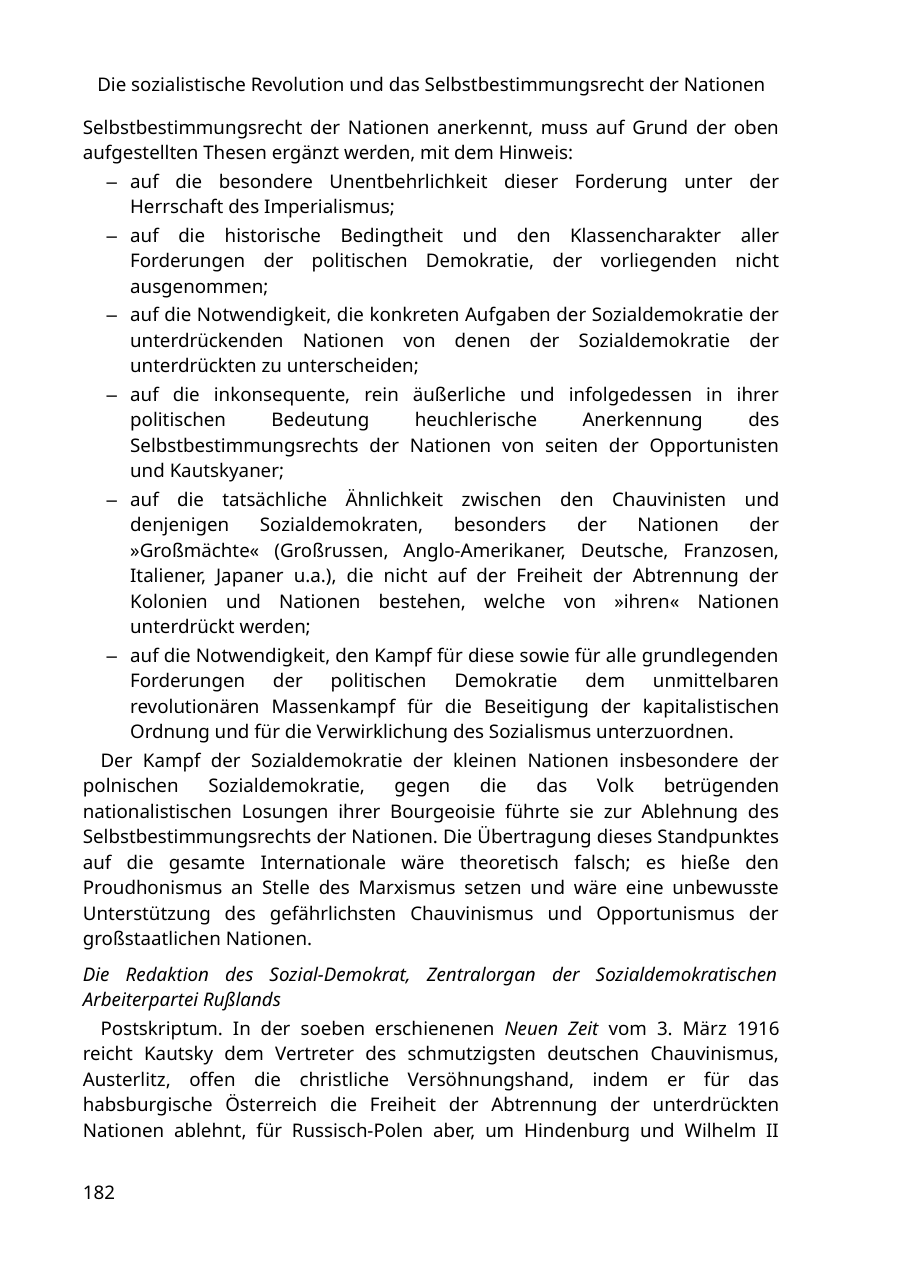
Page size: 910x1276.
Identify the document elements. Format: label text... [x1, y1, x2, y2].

list auf die historische Bedingtheit und den Klassencharakter aller Forderungen der politischen Demokratie, der vorliegenden nicht ausgenommen; [106, 222, 779, 298]
list auf die besondere Unentbehrlichkeit dieser Forderung unter der Herrschaft des Imperialismus; [106, 168, 779, 219]
text Postskriptum. In der soeben erschienenen Neuen Zeit vom 3. März 1916 reicht Kautsky dem Vertreter des schmutzigsten deutschen Chauvinismus, Austerlitz, offen die christliche Versöhnungshand, indem er für das habsburgische Österreich die Freiheit der Abtrennung der unterdrückten Nationen ablehnt, für Russisch-Polen aber, um Hindenburg und Wilhelm II [83, 1015, 779, 1143]
list auf die inkonsequente, rein äußerliche und infolgedessen in ihrer politischen Bedeutung heuchlerische Anerkennung des Selbstbestimmungsrechts der Nationen von seiten der Opportunisten und Kautskyaner; [106, 381, 779, 483]
list auf die Notwendigkeit, die konkreten Aufgaben der Sozialdemokratie der unterdrückenden Nationen von denen der Sozialdemokratie der unterdrückten zu unterscheiden; [106, 301, 779, 378]
text Selbstbestimmungsrecht der Nationen anerkennt, muss auf Grund der oben aufgestellten Thesen ergänzt werden, mit dem Hinweis: [83, 114, 779, 165]
text Die Redaktion des Sozial-Demokrat, Zentralorgan der Sozialdemokratischen Arbeiterpartei Rußlands [83, 961, 779, 1012]
list auf die Notwendigkeit, den Kampf für diese sowie für alle grundlegenden Forderungen der politischen Demokratie dem unmittelbaren revolutionären Massenkampf für die Beseitigung der kapitalistischen Ordnung und für die Verwirklichung des Sozialismus unterzuordnen. [106, 642, 779, 744]
list auf die tatsächliche Ähnlichkeit zwischen den Chauvinisten und denjenigen Sozialdemokraten, besonders der Nationen der »Großmächte« (Großrussen, Anglo-Amerikaner, Deutsche, Franzosen, Italiener, Japaner u.a.), die nicht auf der Freiheit der Abtrennung der Kolonien und Nationen bestehen, welche von »ihren« Nationen unterdrückt werden; [106, 486, 779, 639]
text Der Kampf der Sozialdemokratie der kleinen Nationen insbesondere der polnischen Sozialdemokratie, gegen die das Volk betrügenden nationalistischen Losungen ihrer Bourgeoisie führte sie zur Ablehnung des Selbstbestimmungsrechts der Nationen. Die Übertragung dieses Standpunktes auf die gesamte Internationale wäre theoretisch falsch; es hieße den Proudhonismus an Stelle des Marxismus setzen und wäre eine unbewusste Unterstützung des gefährlichsten Chauvinismus und Opportunismus der großstaatlichen Nationen. [83, 747, 779, 951]
